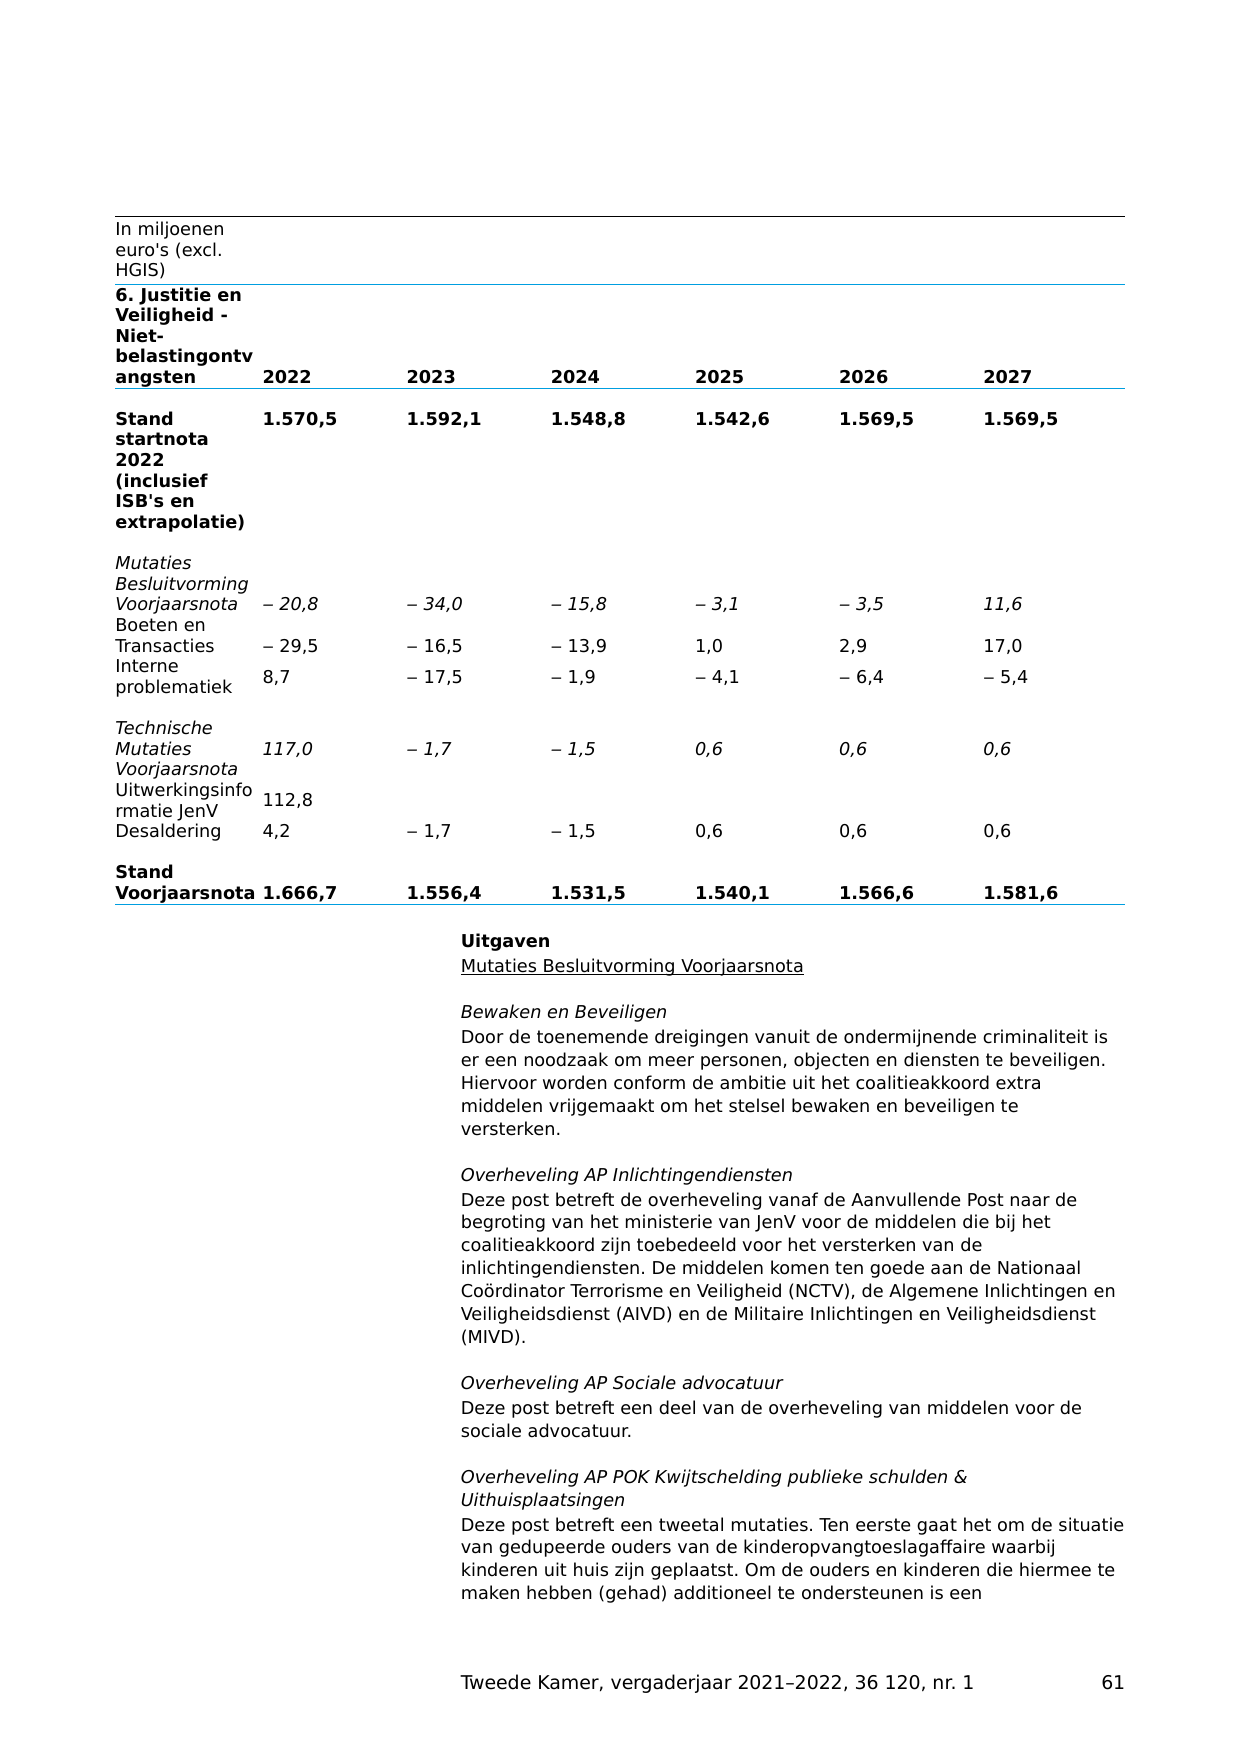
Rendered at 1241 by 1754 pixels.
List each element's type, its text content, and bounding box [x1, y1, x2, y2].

table_cell [692, 698, 836, 718]
table_cell [692, 389, 836, 409]
table_cell 0,6 [980, 821, 1125, 842]
table_cell In miljoenen euro's (excl. HGIS) [115, 217, 259, 284]
table_cell [548, 698, 692, 718]
table_cell [404, 842, 548, 862]
text Deze post betreft een tweetal mutaties. Ten eerste gaat het om de situatie van gedupeerde ouders van de kinderopvangtoeslagaffaire waarbij kinderen uit huis zijn geplaatst. Om de ouders en kinderen die hiermee te maken hebben (gehad) additioneel te ondersteunen is een [461, 1513, 1125, 1604]
table_cell [836, 698, 980, 718]
table_cell 2024 [548, 285, 692, 388]
table_cell [404, 389, 548, 409]
table_cell [404, 780, 548, 821]
table_cell [404, 533, 548, 553]
table_cell ‒ 15,8 [548, 553, 692, 615]
table_cell [692, 780, 836, 821]
text Deze post betreft de overheveling vanaf de Aanvullende Post naar de begroting van het ministerie van JenV voor de middelen die bij het coalitieakkoord zijn toebedeeld voor het versterken van de inlichtingendiensten. De middelen komen ten goede aan de Nationaal Coördinator Terrorisme en Veiligheid (NCTV), de Algemene Inlichtingen en Veiligheidsdienst (AIVD) en de Militaire Inlichtingen en Veiligheidsdienst (MIVD). [461, 1188, 1125, 1348]
table_cell [259, 389, 403, 409]
table_cell Stand startnota 2022 (inclusief ISB's en extrapolatie) [115, 409, 259, 532]
table_cell Boeten en Transacties [115, 615, 259, 656]
table_cell 1.570,5 [259, 409, 403, 532]
table_cell [404, 217, 548, 284]
text Bewaken en Beveiligen [461, 1000, 1125, 1023]
table_cell [692, 533, 836, 553]
table_cell 1.566,6 [836, 863, 980, 904]
table_cell [259, 217, 403, 284]
table_cell [980, 780, 1125, 821]
table_cell [980, 217, 1125, 284]
table_cell ‒ 4,1 [692, 656, 836, 697]
table_cell ‒ 3,1 [692, 553, 836, 615]
table_cell 1.531,5 [548, 863, 692, 904]
table_cell 1.569,5 [980, 409, 1125, 532]
table_cell 1,0 [692, 615, 836, 656]
table_cell ‒ 17,5 [404, 656, 548, 697]
table_cell ‒ 6,4 [836, 656, 980, 697]
table_cell 2026 [836, 285, 980, 388]
table_cell 1.556,4 [404, 863, 548, 904]
table_cell [980, 698, 1125, 718]
table_cell 11,6 [980, 553, 1125, 615]
table_cell [692, 842, 836, 862]
table_cell [259, 842, 403, 862]
text Overheveling AP POK Kwijtschelding publieke schulden & Uithuisplaatsingen [461, 1465, 1125, 1511]
table_cell [836, 533, 980, 553]
table_cell [692, 217, 836, 284]
table_cell ‒ 16,5 [404, 615, 548, 656]
text Uitgaven [461, 929, 1125, 952]
table_cell 0,6 [692, 821, 836, 842]
table_cell 17,0 [980, 615, 1125, 656]
text Overheveling AP Sociale advocatuur [461, 1371, 1125, 1394]
table_cell 0,6 [836, 821, 980, 842]
table_cell Desaldering [115, 821, 259, 842]
table_cell 6. Justitie en Veiligheid - Niet-belastingontvangsten [115, 285, 259, 388]
table_cell 1.540,1 [692, 863, 836, 904]
table_cell [548, 217, 692, 284]
table_cell [980, 533, 1125, 553]
table_cell [404, 698, 548, 718]
table_cell 0,6 [692, 718, 836, 780]
table_cell 2023 [404, 285, 548, 388]
table_cell 2025 [692, 285, 836, 388]
table_cell [980, 842, 1125, 862]
table_cell 1.542,6 [692, 409, 836, 532]
table_cell [259, 698, 403, 718]
table_cell 1.666,7 [259, 863, 403, 904]
table_cell 112,8 [259, 780, 403, 821]
table_cell [259, 533, 403, 553]
table_cell [836, 842, 980, 862]
table_cell Interne problematiek [115, 656, 259, 697]
table_cell Uitwerkingsinformatie JenV [115, 780, 259, 821]
table_cell 0,6 [836, 718, 980, 780]
table_cell [836, 389, 980, 409]
table_cell 2027 [980, 285, 1125, 388]
table_cell 1.569,5 [836, 409, 980, 532]
table_cell 1.592,1 [404, 409, 548, 532]
text Mutaties Besluitvorming Voorjaarsnota [461, 954, 1125, 977]
table_cell [548, 533, 692, 553]
table_cell ‒ 1,7 [404, 821, 548, 842]
table_cell Technische Mutaties Voorjaarsnota [115, 718, 259, 780]
table_cell ‒ 5,4 [980, 656, 1125, 697]
table_cell ‒ 20,8 [259, 553, 403, 615]
table_cell 2022 [259, 285, 403, 388]
table_cell [548, 780, 692, 821]
table_cell 0,6 [980, 718, 1125, 780]
table_cell ‒ 1,5 [548, 821, 692, 842]
table_cell 4,2 [259, 821, 403, 842]
table_cell ‒ 1,9 [548, 656, 692, 697]
table_cell ‒ 1,7 [404, 718, 548, 780]
table_cell [836, 217, 980, 284]
table_cell Stand Voorjaarsnota [115, 863, 259, 904]
text Overheveling AP Inlichtingendiensten [461, 1163, 1125, 1186]
table_cell ‒ 1,5 [548, 718, 692, 780]
table_cell [115, 389, 259, 409]
table_cell [115, 842, 259, 862]
table_cell ‒ 3,5 [836, 553, 980, 615]
table_cell [548, 389, 692, 409]
table_header Tabel 31 [115, 191, 1125, 216]
table_cell [548, 842, 692, 862]
table_cell [115, 533, 259, 553]
table_cell ‒ 29,5 [259, 615, 403, 656]
table_cell 1.548,8 [548, 409, 692, 532]
table_cell [980, 389, 1125, 409]
table_cell Mutaties Besluitvorming Voorjaarsnota [115, 553, 259, 615]
text Deze post betreft een deel van de overheveling van middelen voor de sociale advocatuur. [461, 1396, 1125, 1442]
table_cell [836, 780, 980, 821]
table_cell 1.581,6 [980, 863, 1125, 904]
table_cell 117,0 [259, 718, 403, 780]
table_cell ‒ 34,0 [404, 553, 548, 615]
table_cell ‒ 13,9 [548, 615, 692, 656]
table_cell 2,9 [836, 615, 980, 656]
text Door de toenemende dreigingen vanuit de ondermijnende criminaliteit is er een noodzaak om meer personen, objecten en diensten te beveiligen. Hiervoor worden conform de ambitie uit het coalitieakkoord extra middelen vrijgemaakt om het stelsel bewaken en beveiligen te versterken. [461, 1025, 1125, 1140]
table_cell [115, 698, 259, 718]
table_cell 8,7 [259, 656, 403, 697]
